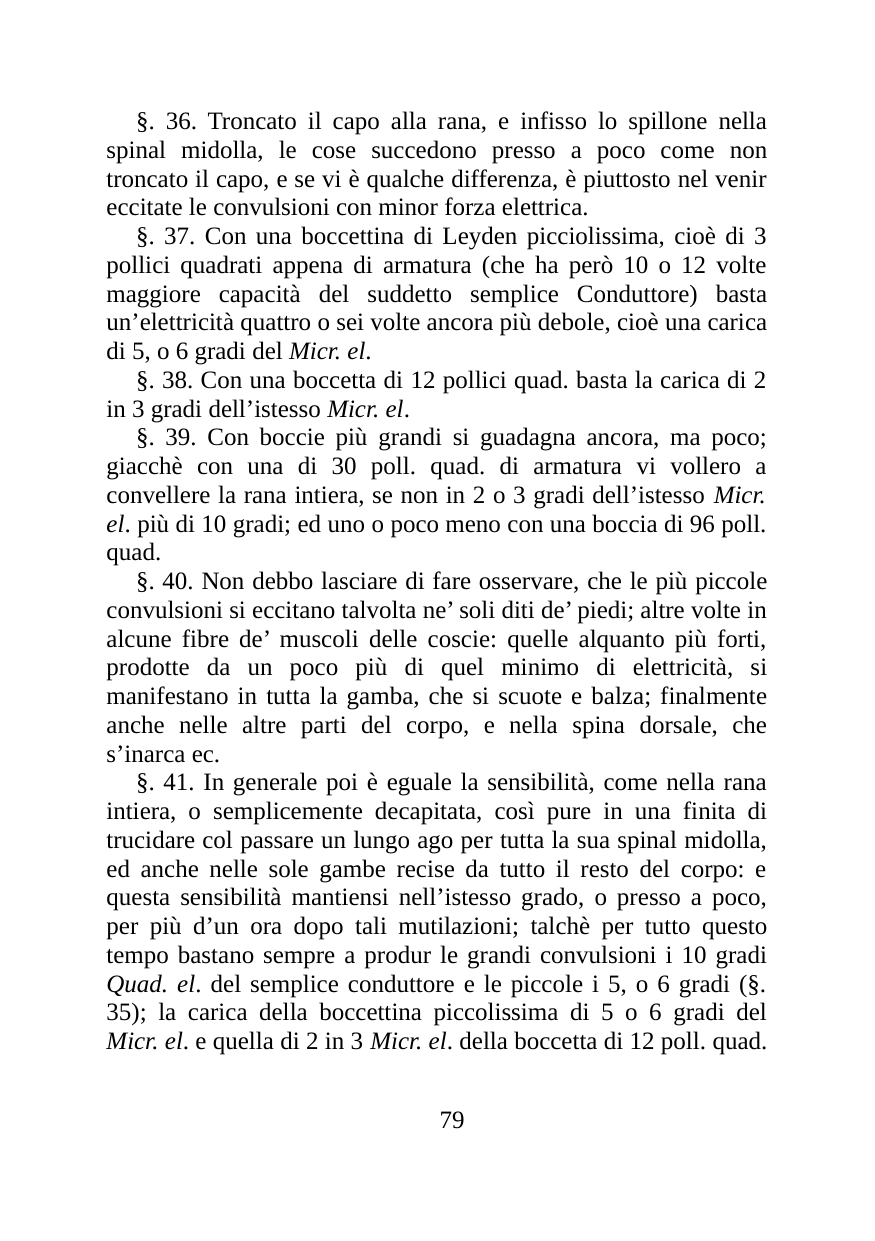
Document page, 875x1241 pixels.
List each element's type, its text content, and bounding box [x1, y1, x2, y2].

text §. 40. Non debbo lasciare di fare osservare, che le più piccole convulsioni si eccitano talvolta ne’ soli diti de’ piedi; altre volte in alcune fibre de’ muscoli delle coscie: quelle alquanto più forti, prodotte da un poco più di quel minimo di elettricità, si manifestano in tutta la gamba, che si scuote e balza; finalmente anche nelle altre parti del corpo, e nella spina dorsale, che s’inarca ec. [106, 566, 768, 767]
text §. 38. Con una boccetta di 12 pollici quad. basta la carica di 2 in 3 gradi dell’istesso Micr. el. [106, 365, 768, 422]
text §. 37. Con una boccettina di Leyden picciolissima, cioè di 3 pollici quadrati appena di armatura (che ha però 10 o 12 volte maggiore capacità del suddetto semplice Conduttore) basta un’elettricità quattro o sei volte ancora più debole, cioè una carica di 5, o 6 gradi del Micr. el. [106, 221, 768, 365]
text §. 41. In generale poi è eguale la sensibilità, come nella rana intiera, o semplicemente decapitata, così pure in una finita di trucidare col passare un lungo ago per tutta la sua spinal midolla, ed anche nelle sole gambe recise da tutto il resto del corpo: e questa sensibilità mantiensi nell’istesso grado, o presso a poco, per più d’un ora dopo tali mutilazioni; talchè per tutto questo tempo bastano sempre a produr le grandi convulsioni i 10 gradi Quad. el. del semplice conduttore e le piccole i 5, o 6 gradi (§. 35); la carica della boccettina piccolissima di 5 o 6 gradi del Micr. el. e quella di 2 in 3 Micr. el. della boccetta di 12 poll. quad. [106, 767, 768, 1055]
text §. 39. Con boccie più grandi si guadagna ancora, ma poco; giacchè con una di 30 poll. quad. di armatura vi vollero a convellere la rana intiera, se non in 2 o 3 gradi dell’istesso Micr. el. più di 10 gradi; ed uno o poco meno con una boccia di 96 poll. quad. [106, 422, 768, 566]
text §. 36. Troncato il capo alla rana, e infisso lo spillone nella spinal midolla, le cose succedono presso a poco come non troncato il capo, e se vi è qualche differenza, è piuttosto nel venir eccitate le convulsioni con minor forza elettrica. [106, 106, 768, 221]
